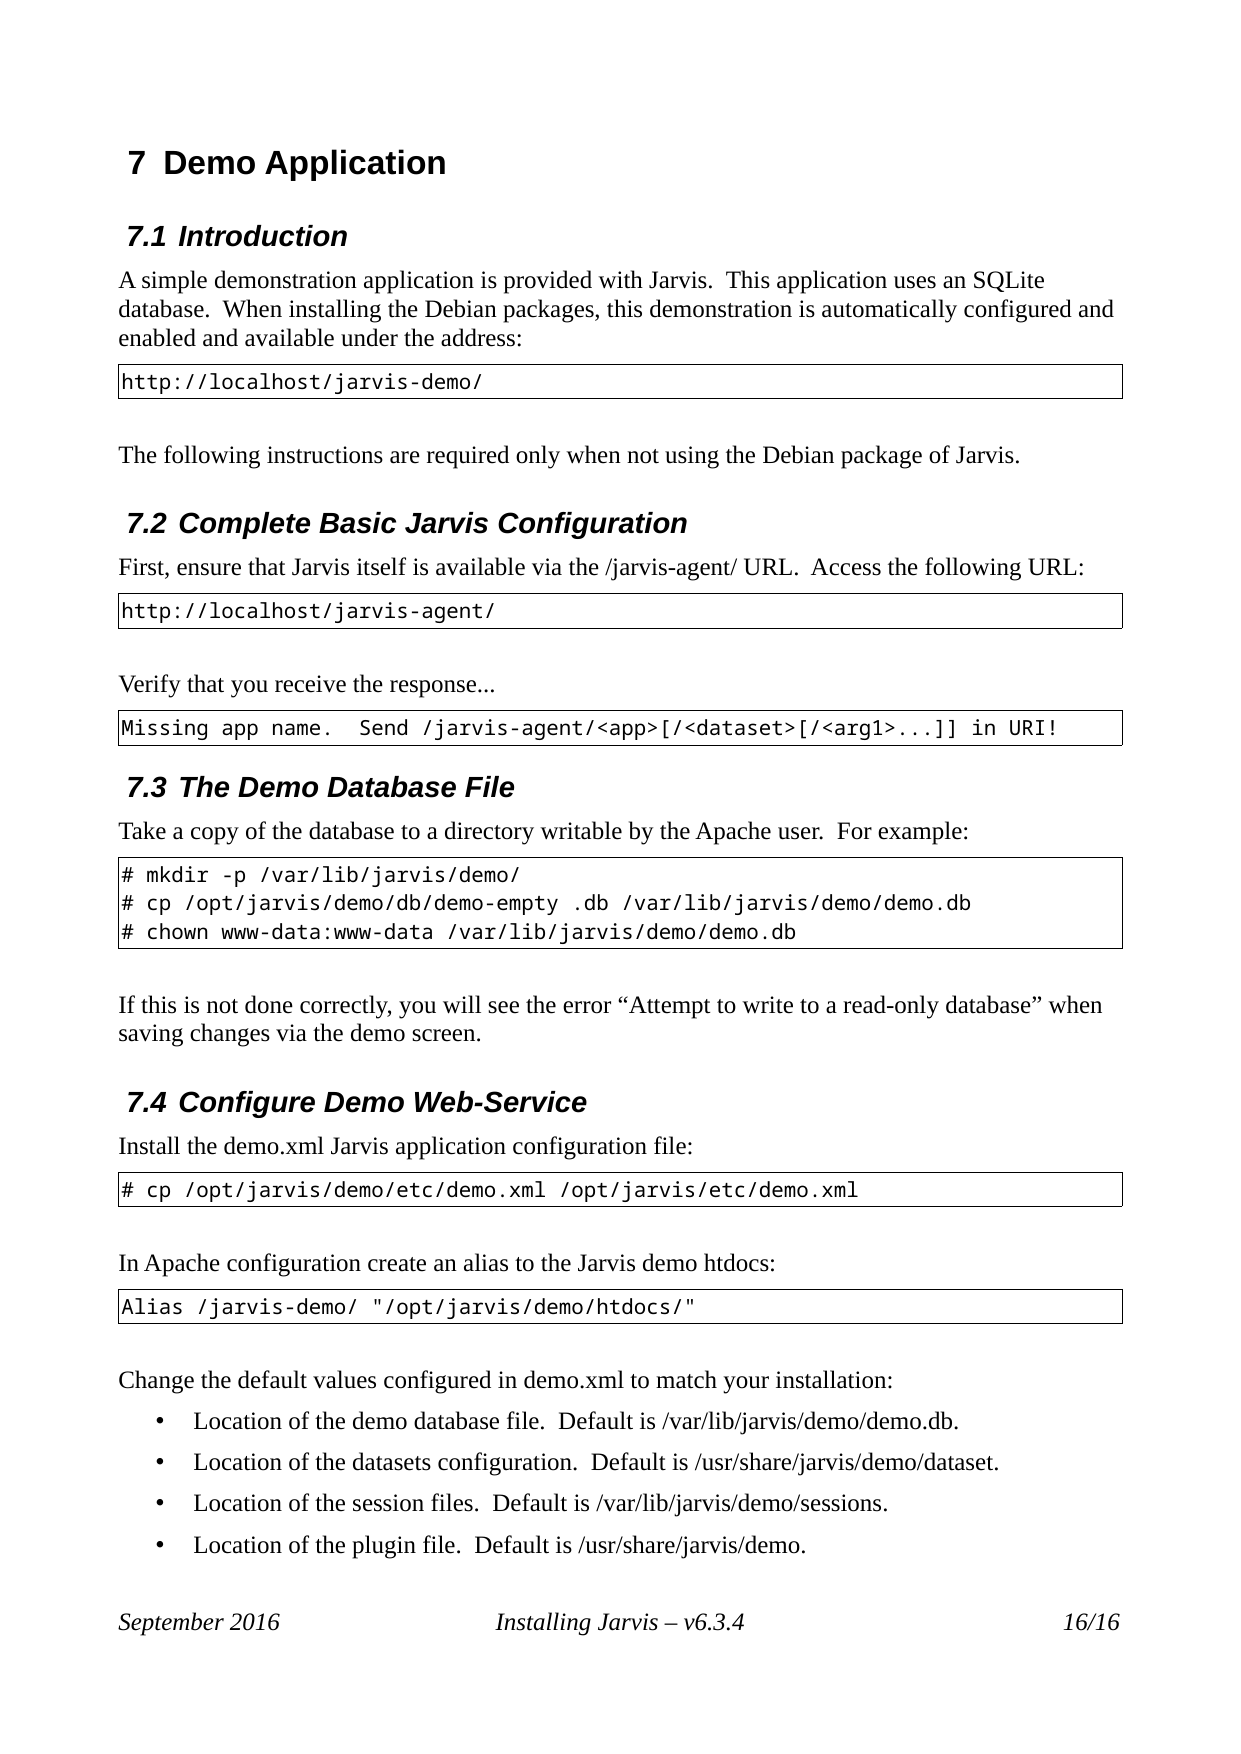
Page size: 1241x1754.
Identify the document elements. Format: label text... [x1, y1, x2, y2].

text Install the demo.xml Jarvis application configuration file: [118, 1131, 1122, 1159]
subtitle Complete Basic Jarvis Configuration [118, 506, 1122, 539]
text Change the default values configured in demo.xml to match your installation: [118, 1365, 1122, 1393]
text # mkdir -p /var/lib/jarvis/demo/ [119, 858, 1122, 886]
text # cp /opt/jarvis/demo/etc/demo.xml /opt/jarvis/etc/demo.xml [119, 1173, 1122, 1206]
text A simple demonstration application is provided with Jarvis. This application uses an SQLite database. When installing the Debian packages, this demonstration is automatically configured and enabled and available under the address: [118, 265, 1122, 352]
text http://localhost/jarvis-agent/ [119, 594, 1122, 628]
subtitle Configure Demo Web-Service [118, 1085, 1122, 1118]
text http://localhost/jarvis-demo/ [119, 365, 1122, 398]
text # chown www-data:www-data /var/lib/jarvis/demo/demo.db [119, 914, 1122, 948]
text Missing app name. Send /jarvis-agent/<app>[/<dataset>[/<arg1>...]] in URI! [119, 711, 1122, 745]
text Alias /jarvis-demo/ "/opt/jarvis/demo/htdocs/" [119, 1290, 1122, 1323]
subtitle The Demo Database File [118, 770, 1122, 803]
subtitle Introduction [118, 219, 1122, 253]
list Location of the datasets configuration. Default is /usr/share/jarvis/demo/dataset. [156, 1447, 1122, 1476]
subtitle Demo Application [118, 143, 1122, 182]
text Verify that you receive the response... [118, 669, 1122, 698]
text Take a copy of the database to a directory writable by the Apache user. For example: [118, 816, 1122, 844]
text # cp /opt/jarvis/demo/db/demo-empty .db /var/lib/jarvis/demo/demo.db [119, 886, 1122, 914]
list Location of the session files. Default is /var/lib/jarvis/demo/sessions. [156, 1488, 1122, 1517]
text The following instructions are required only when not using the Debian package of Jarvis. [118, 440, 1122, 468]
text First, ensure that Jarvis itself is available via the /jarvis-agent/ URL. Access the following URL: [118, 552, 1122, 581]
list Location of the demo database file. Default is /var/lib/jarvis/demo/demo.db. [156, 1406, 1122, 1435]
text If this is not done correctly, you will see the error “Attempt to write to a read-only database” when saving changes via the demo screen. [118, 990, 1122, 1047]
list Location of the plugin file. Default is /usr/share/jarvis/demo. [156, 1530, 1122, 1558]
text In Apache configuration create an alias to the Jarvis demo htdocs: [118, 1248, 1122, 1276]
